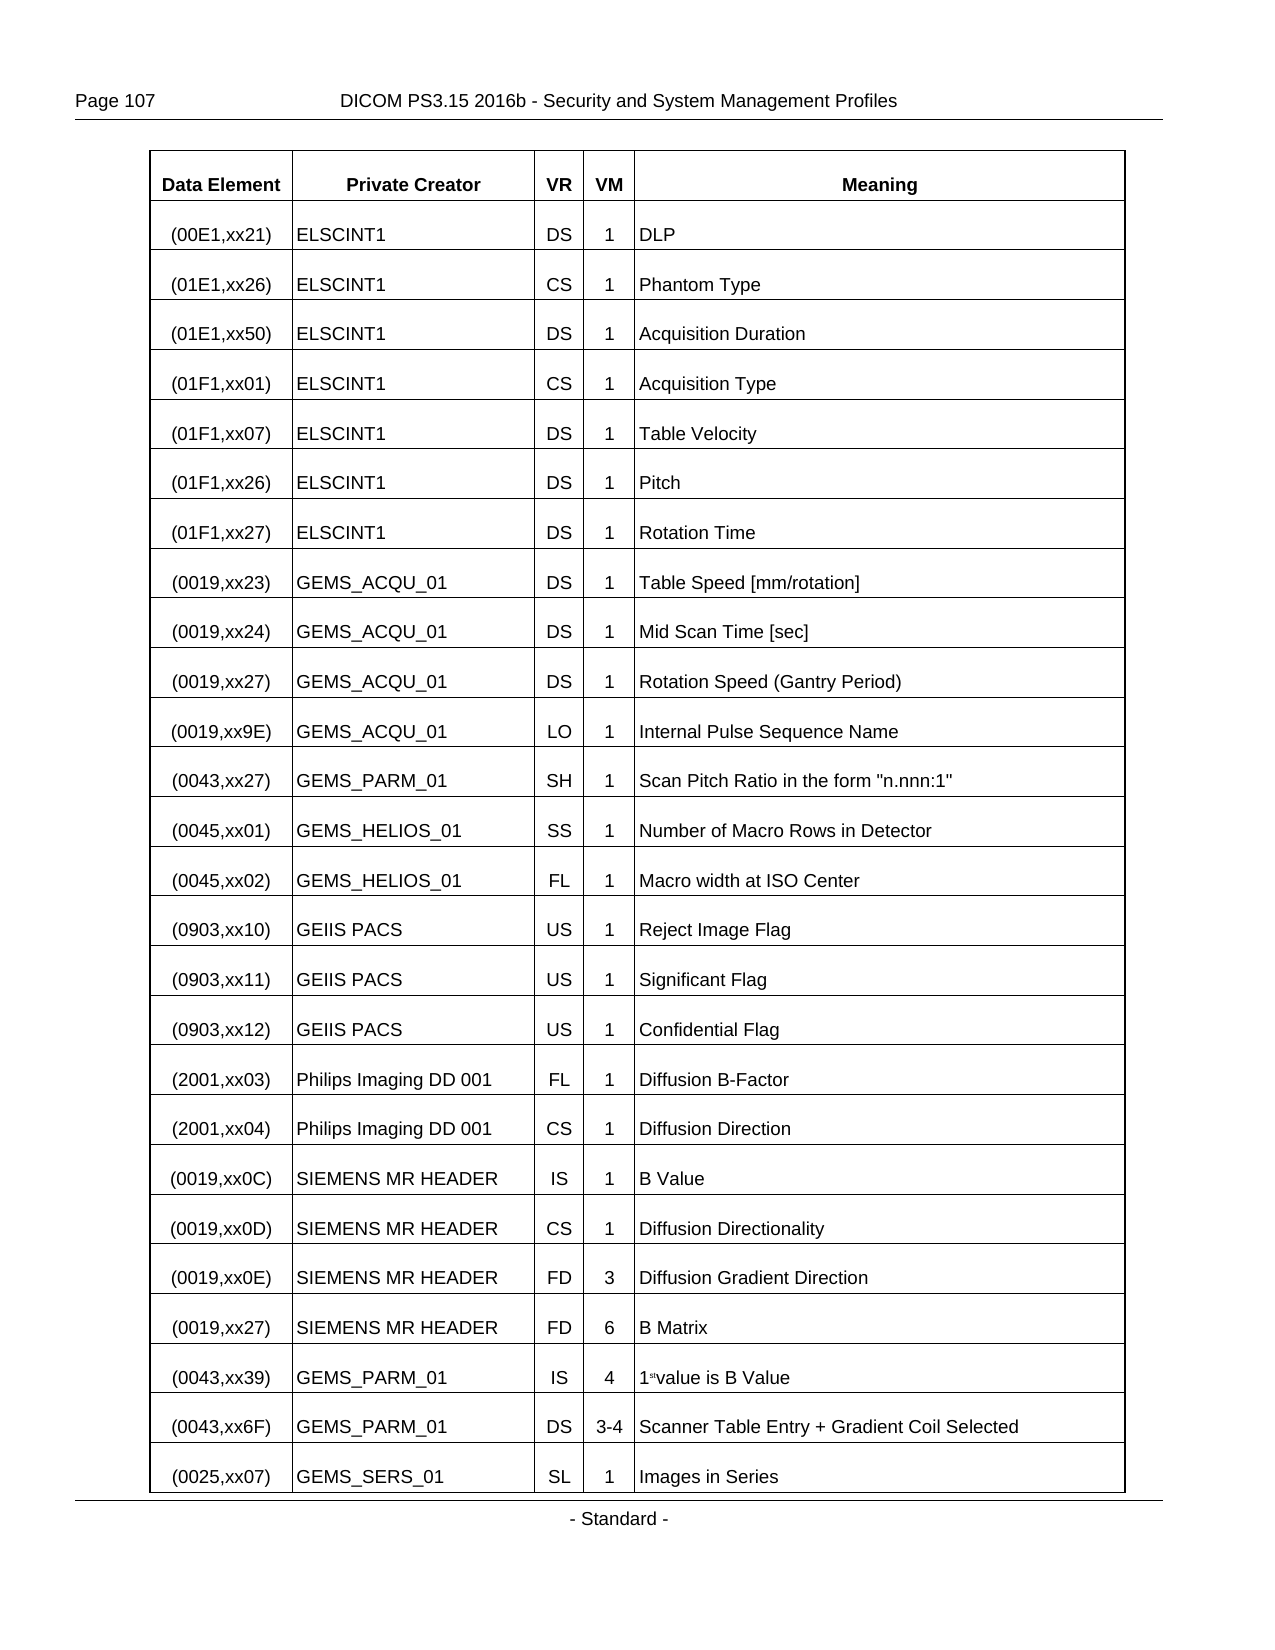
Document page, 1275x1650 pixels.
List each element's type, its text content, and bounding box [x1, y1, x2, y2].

table_cell (0019,xx24) [151, 598, 292, 647]
table_cell (0019,xx0D) [151, 1195, 292, 1243]
table_cell DLP [635, 201, 1124, 249]
table_cell DS [535, 449, 583, 498]
table_cell 1 [584, 499, 634, 547]
table_cell ELSCINT1 [293, 400, 534, 448]
table_cell ELSCINT1 [293, 350, 534, 398]
table_cell DS [535, 201, 583, 249]
table_cell Significant Flag [635, 946, 1124, 995]
table_cell Images in Series [635, 1443, 1124, 1492]
table_cell SIEMENS MR HEADER [293, 1294, 534, 1342]
table_cell (0903,xx10) [151, 896, 292, 945]
table_cell Phantom Type [635, 250, 1124, 299]
table_cell 1 [584, 1045, 634, 1094]
table_cell (0043,xx6F) [151, 1393, 292, 1442]
table_cell (0903,xx11) [151, 946, 292, 995]
table_cell Internal Pulse Sequence Name [635, 698, 1124, 746]
table_cell (0019,xx27) [151, 648, 292, 697]
table_cell Rotation Time [635, 499, 1124, 547]
table_cell 1 [584, 549, 634, 597]
table_cell SIEMENS MR HEADER [293, 1244, 534, 1293]
table_cell Macro width at ISO Center [635, 847, 1124, 895]
table_cell 1 [584, 797, 634, 846]
table_cell GEMS_ACQU_01 [293, 648, 534, 697]
table_cell Reject Image Flag [635, 896, 1124, 945]
table_cell 1 [584, 648, 634, 697]
table_cell Diffusion Gradient Direction [635, 1244, 1124, 1293]
table_cell (0043,xx27) [151, 747, 292, 796]
table_cell GEMS_HELIOS_01 [293, 797, 534, 846]
table_cell GEMS_SERS_01 [293, 1443, 534, 1492]
table_header Data Element [151, 151, 292, 200]
table_cell SS [535, 797, 583, 846]
table_cell (0019,xx27) [151, 1294, 292, 1342]
table_cell CS [535, 1195, 583, 1243]
table_cell DS [535, 400, 583, 448]
table_cell 1 [584, 1145, 634, 1193]
table_cell Acquisition Duration [635, 300, 1124, 349]
table_cell FD [535, 1244, 583, 1293]
table_cell (01F1,xx07) [151, 400, 292, 448]
table_cell DS [535, 1393, 583, 1442]
table_cell Diffusion Directionality [635, 1195, 1124, 1243]
table_cell GEMS_PARM_01 [293, 747, 534, 796]
table_cell DS [535, 648, 583, 697]
table_cell CS [535, 250, 583, 299]
table_cell 6 [584, 1294, 634, 1342]
table_cell GEMS_PARM_01 [293, 1344, 534, 1392]
table_cell DS [535, 598, 583, 647]
table_cell GEMS_ACQU_01 [293, 698, 534, 746]
table_cell 1 [584, 1095, 634, 1144]
table_cell B Value [635, 1145, 1124, 1193]
table_cell 1 [584, 300, 634, 349]
table_cell GEIIS PACS [293, 996, 534, 1044]
table_cell US [535, 996, 583, 1044]
table_header VM [584, 151, 634, 200]
table_cell Pitch [635, 449, 1124, 498]
table_cell (00E1,xx21) [151, 201, 292, 249]
table_cell IS [535, 1145, 583, 1193]
table_cell Scanner Table Entry + Gradient Coil Selected [635, 1393, 1124, 1442]
table_cell 4 [584, 1344, 634, 1392]
table_cell 3 [584, 1244, 634, 1293]
table_cell 1 [584, 946, 634, 995]
table_cell Diffusion B-Factor [635, 1045, 1124, 1094]
table_cell FL [535, 1045, 583, 1094]
table_cell 1 [584, 1195, 634, 1243]
table_cell (01E1,xx50) [151, 300, 292, 349]
table_cell 1 [584, 201, 634, 249]
table_cell GEMS_PARM_01 [293, 1393, 534, 1442]
table_cell US [535, 946, 583, 995]
table_cell Table Speed [mm/rotation] [635, 549, 1124, 597]
table_cell 1 [584, 449, 634, 498]
table_cell Confidential Flag [635, 996, 1124, 1044]
table_cell SH [535, 747, 583, 796]
table_cell CS [535, 1095, 583, 1144]
table_cell (01F1,xx27) [151, 499, 292, 547]
table_cell DS [535, 300, 583, 349]
table_cell GEMS_ACQU_01 [293, 598, 534, 647]
table_cell Diffusion Direction [635, 1095, 1124, 1144]
table_cell (2001,xx04) [151, 1095, 292, 1144]
table_cell 1 [584, 747, 634, 796]
table_cell DS [535, 499, 583, 547]
table_cell (01F1,xx01) [151, 350, 292, 398]
table_cell ELSCINT1 [293, 449, 534, 498]
table_cell Acquisition Type [635, 350, 1124, 398]
table_cell (0045,xx02) [151, 847, 292, 895]
table_cell (0043,xx39) [151, 1344, 292, 1392]
table_cell ELSCINT1 [293, 250, 534, 299]
table_cell (0019,xx0C) [151, 1145, 292, 1193]
table_cell GEMS_ACQU_01 [293, 549, 534, 597]
table_cell Rotation Speed (Gantry Period) [635, 648, 1124, 697]
table_cell FL [535, 847, 583, 895]
table_cell B Matrix [635, 1294, 1124, 1342]
table_cell IS [535, 1344, 583, 1392]
table_cell 1 [584, 847, 634, 895]
table_cell (0019,xx9E) [151, 698, 292, 746]
table_cell (01E1,xx26) [151, 250, 292, 299]
table_cell 1 [584, 350, 634, 398]
table_header Meaning [635, 151, 1124, 200]
table_header Private Creator [293, 151, 534, 200]
table_cell (0903,xx12) [151, 996, 292, 1044]
table_cell (01F1,xx26) [151, 449, 292, 498]
table_cell 3-4 [584, 1393, 634, 1442]
table_cell 1stvalue is B Value [635, 1344, 1124, 1392]
table_cell GEMS_HELIOS_01 [293, 847, 534, 895]
table_cell 1 [584, 1443, 634, 1492]
table_cell LO [535, 698, 583, 746]
table_cell 1 [584, 698, 634, 746]
table_cell Philips Imaging DD 001 [293, 1045, 534, 1094]
table_cell (0019,xx23) [151, 549, 292, 597]
table_cell SIEMENS MR HEADER [293, 1195, 534, 1243]
table_cell GEIIS PACS [293, 896, 534, 945]
table_cell (0045,xx01) [151, 797, 292, 846]
table_cell (0025,xx07) [151, 1443, 292, 1492]
table_cell 1 [584, 400, 634, 448]
table_cell Number of Macro Rows in Detector [635, 797, 1124, 846]
table_cell 1 [584, 996, 634, 1044]
table_cell Table Velocity [635, 400, 1124, 448]
table_cell Philips Imaging DD 001 [293, 1095, 534, 1144]
table_cell (0019,xx0E) [151, 1244, 292, 1293]
table_cell US [535, 896, 583, 945]
table_cell 1 [584, 896, 634, 945]
table_cell DS [535, 549, 583, 597]
table_cell SL [535, 1443, 583, 1492]
table_cell ELSCINT1 [293, 499, 534, 547]
table_cell ELSCINT1 [293, 300, 534, 349]
table_cell 1 [584, 250, 634, 299]
table_cell ELSCINT1 [293, 201, 534, 249]
table_cell 1 [584, 598, 634, 647]
table_cell Mid Scan Time [sec] [635, 598, 1124, 647]
table_cell SIEMENS MR HEADER [293, 1145, 534, 1193]
table_cell (2001,xx03) [151, 1045, 292, 1094]
table_header VR [535, 151, 583, 200]
table_cell GEIIS PACS [293, 946, 534, 995]
table_cell FD [535, 1294, 583, 1342]
table_cell Scan Pitch Ratio in the form "n.nnn:1" [635, 747, 1124, 796]
table_cell CS [535, 350, 583, 398]
